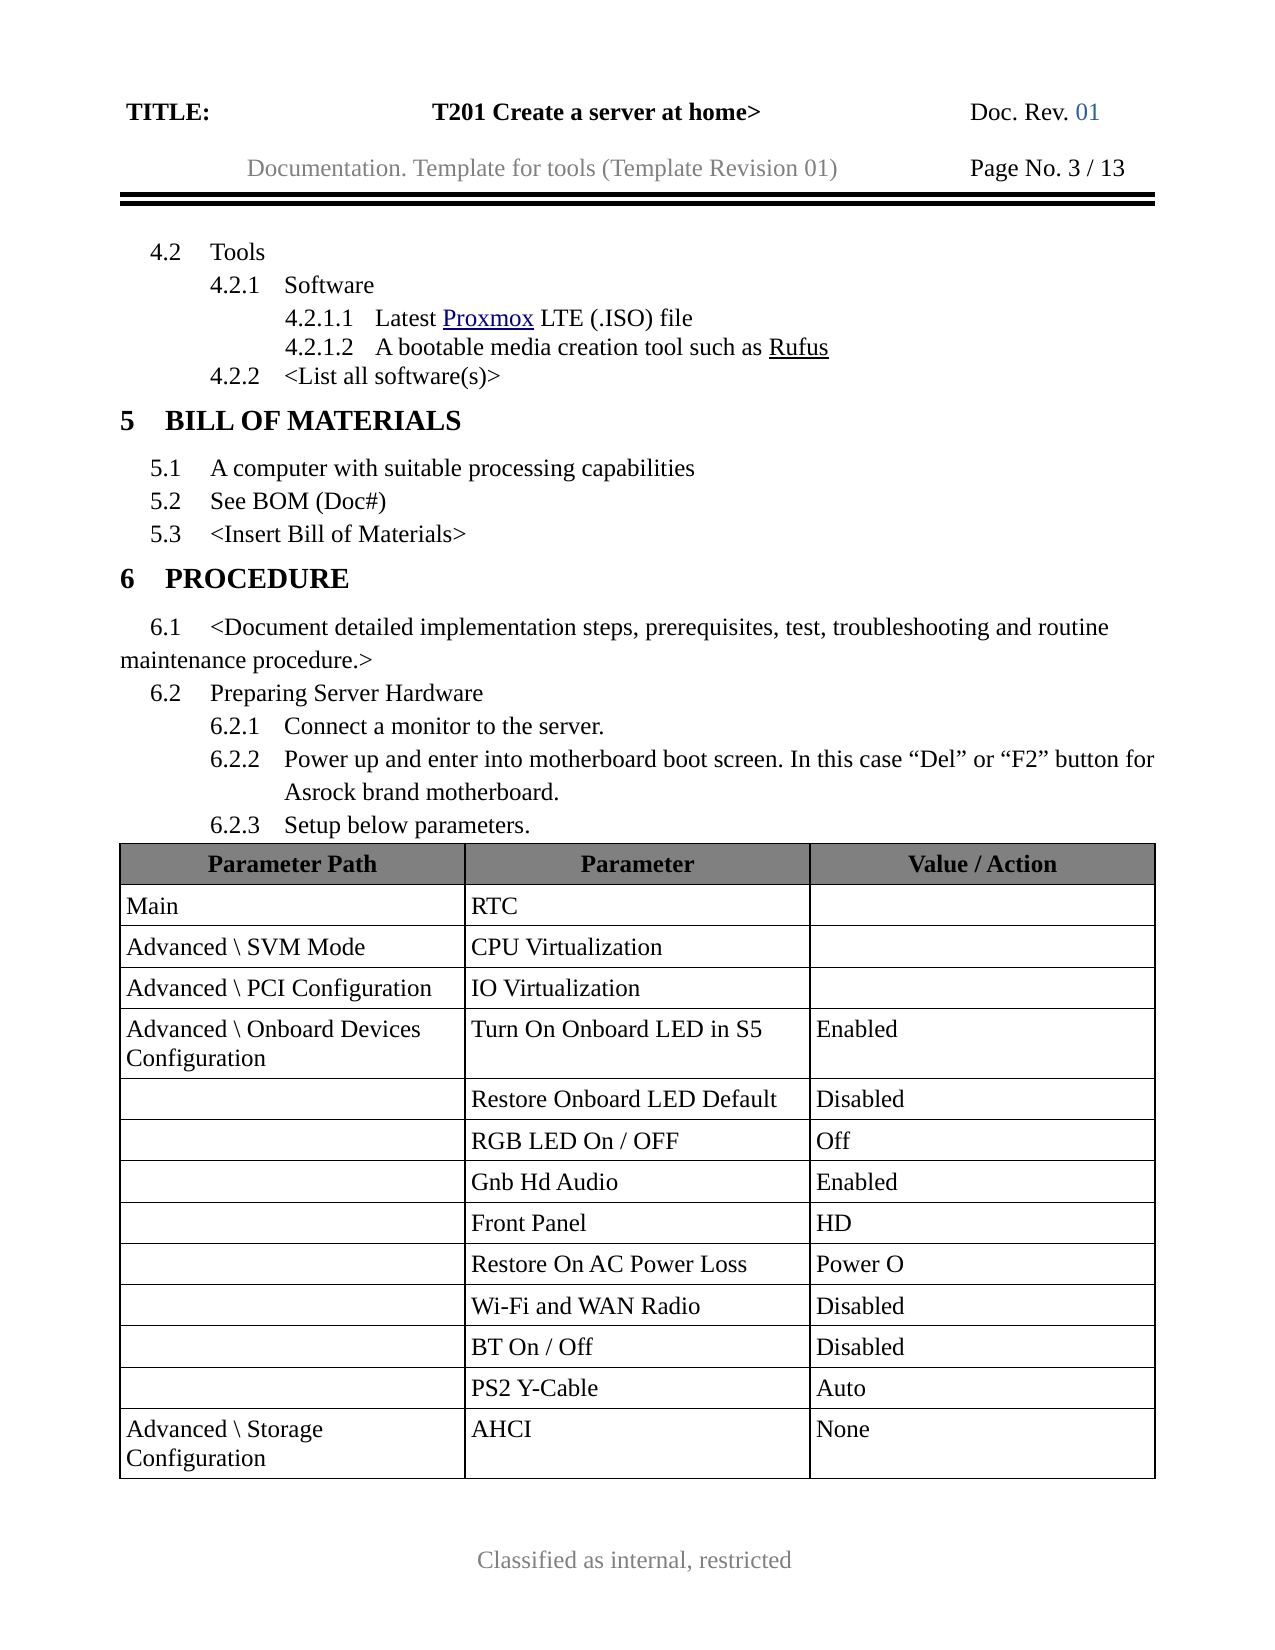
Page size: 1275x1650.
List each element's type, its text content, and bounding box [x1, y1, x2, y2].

table_cell [121, 1326, 464, 1367]
table_cell Enabled [811, 1009, 1154, 1078]
subtitle <List all software(s)> [210, 361, 1155, 390]
table_cell [121, 1120, 464, 1160]
table_cell [811, 885, 1154, 925]
table_cell Off [811, 1120, 1154, 1160]
table_cell [121, 1079, 464, 1119]
table_cell RTC [466, 885, 809, 925]
table_cell None [811, 1409, 1154, 1478]
subtitle <Insert Bill of Materials> [120, 519, 1155, 548]
subtitle <Document detailed implementation steps, prerequisites, test, troubleshooting and routine maintenance procedure.> [120, 612, 1155, 673]
table_cell AHCI [466, 1409, 809, 1478]
table_cell Enabled [811, 1161, 1154, 1202]
table_cell Advanced \ SVM Mode [121, 926, 464, 967]
table_cell [811, 926, 1154, 967]
subtitle A computer with suitable processing capabilities [120, 453, 1155, 482]
subtitle Tools [120, 237, 1155, 266]
subtitle Software [210, 271, 1155, 299]
table_cell PS2 Y-Cable [466, 1368, 809, 1408]
table_cell Disabled [811, 1326, 1154, 1367]
subtitle Preparing Server Hardware [120, 678, 1155, 706]
table_cell [121, 1203, 464, 1243]
table_cell CPU Virtualization [466, 926, 809, 967]
subtitle Latest Proxmox LTE (.ISO) file [285, 303, 1155, 332]
table_cell Main [121, 885, 464, 925]
subtitle A bootable media creation tool such as Rufus [285, 332, 1155, 361]
table_cell BT On / Off [466, 1326, 809, 1367]
table_header Parameter Path [121, 844, 464, 884]
table_cell RGB LED On / OFF [466, 1120, 809, 1160]
table_cell [121, 1244, 464, 1284]
subtitle Power up and enter into motherboard boot screen. In this case “Del” or “F2” button for Asrock brand motherboard. [210, 744, 1155, 806]
table_cell Disabled [811, 1079, 1154, 1119]
table_cell [121, 1285, 464, 1325]
table_cell [121, 1368, 464, 1408]
subtitle Connect a monitor to the server. [210, 711, 1155, 739]
table_cell Wi-Fi and WAN Radio [466, 1285, 809, 1325]
table_cell Turn On Onboard LED in S5 [466, 1009, 809, 1078]
subtitle Setup below parameters. [210, 810, 1155, 838]
table_cell IO Virtualization [466, 968, 809, 1008]
table_cell Disabled [811, 1285, 1154, 1325]
table_cell [121, 1161, 464, 1202]
table_cell Restore Onboard LED Default [466, 1079, 809, 1119]
table_cell HD [811, 1203, 1154, 1243]
table_cell Advanced \ Storage Configuration [121, 1409, 464, 1478]
table_cell Auto [811, 1368, 1154, 1408]
table_cell Front Panel [466, 1203, 809, 1243]
table_cell Advanced \ Onboard Devices Configuration [121, 1009, 464, 1078]
table_cell Advanced \ PCI Configuration [121, 968, 464, 1008]
table_cell Power O [811, 1244, 1154, 1284]
table_cell Restore On AC Power Loss [466, 1244, 809, 1284]
table_header Value / Action [811, 844, 1154, 884]
table_cell [811, 968, 1154, 1008]
subtitle See BOM (Doc#) [120, 486, 1155, 515]
subtitle Bill of materials [120, 403, 1155, 437]
table_header Parameter [466, 844, 809, 884]
subtitle Procedure [120, 561, 1155, 595]
table_cell Gnb Hd Audio [466, 1161, 809, 1202]
